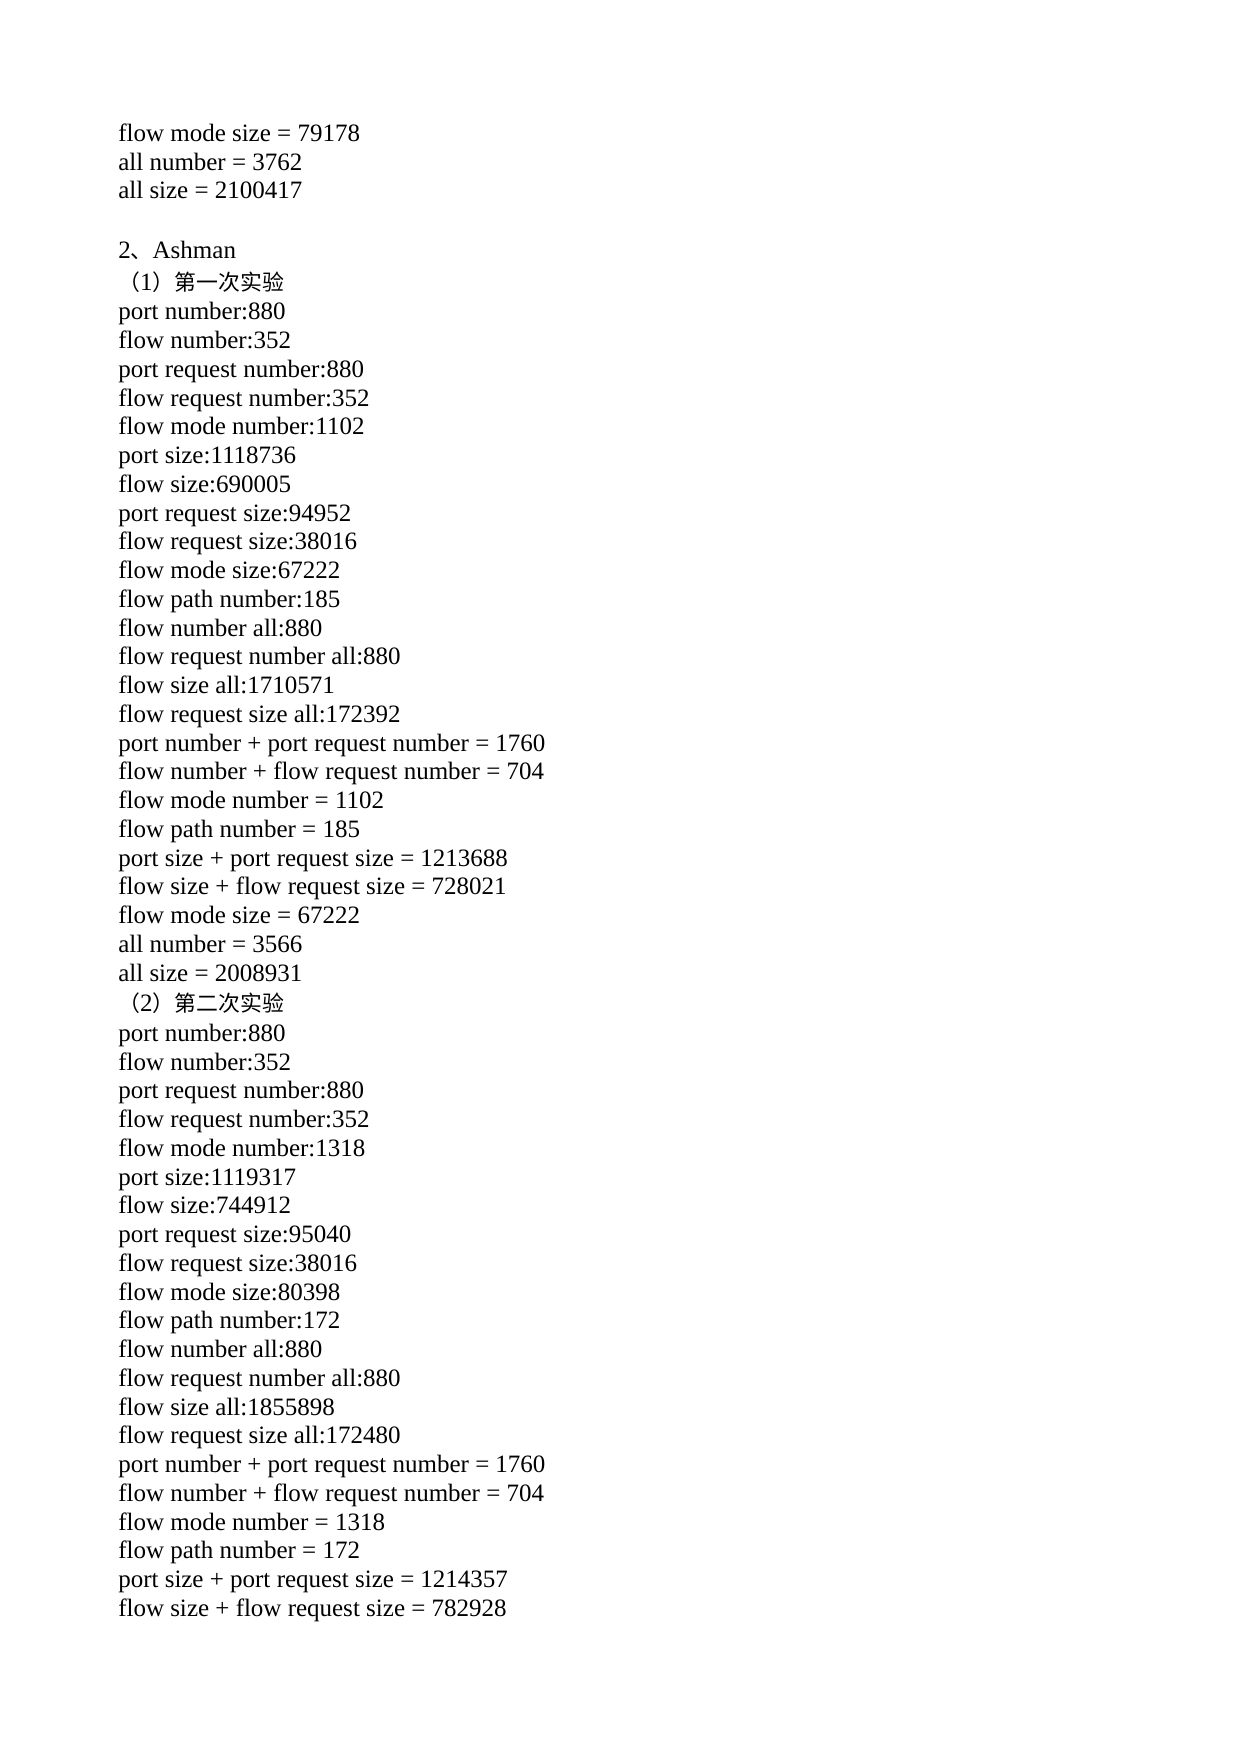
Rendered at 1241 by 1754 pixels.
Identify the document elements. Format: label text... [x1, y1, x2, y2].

text （1）第一次实验 [118, 265, 1122, 296]
text flow path number = 172 [118, 1536, 1122, 1564]
text port number:880 [118, 296, 1122, 325]
text flow number all:880 [118, 613, 1122, 641]
text flow mode number:1102 [118, 411, 1122, 440]
text port size + port request size = 1214357 [118, 1564, 1122, 1593]
text flow number:352 [118, 325, 1122, 354]
text flow size:744912 [118, 1191, 1122, 1219]
text all number = 3566 [118, 929, 1122, 958]
text flow mode number = 1318 [118, 1507, 1122, 1536]
text port size + port request size = 1213688 [118, 843, 1122, 871]
text flow path number:172 [118, 1306, 1122, 1334]
text all size = 2008931 [118, 958, 1122, 986]
text all number = 3762 [118, 147, 1122, 176]
text flow request number:352 [118, 383, 1122, 411]
text all size = 2100417 [118, 176, 1122, 204]
text port number + port request number = 1760 [118, 728, 1122, 756]
text flow number all:880 [118, 1334, 1122, 1363]
text port request number:880 [118, 354, 1122, 383]
text flow size all:1710571 [118, 670, 1122, 699]
text flow request number all:880 [118, 641, 1122, 670]
text flow request number all:880 [118, 1363, 1122, 1392]
text flow size + flow request size = 728021 [118, 871, 1122, 900]
text flow request size all:172480 [118, 1421, 1122, 1449]
text 2、Ashman [118, 233, 1122, 265]
text flow mode size = 67222 [118, 900, 1122, 929]
text flow mode size:80398 [118, 1277, 1122, 1306]
text flow size:690005 [118, 469, 1122, 498]
text flow path number:185 [118, 584, 1122, 613]
text flow mode size = 79178 [118, 118, 1122, 147]
text flow request size:38016 [118, 1248, 1122, 1277]
text port number + port request number = 1760 [118, 1449, 1122, 1478]
text flow request size:38016 [118, 526, 1122, 555]
text flow number + flow request number = 704 [118, 1478, 1122, 1507]
text （2）第二次实验 [118, 986, 1122, 1018]
text flow number + flow request number = 704 [118, 756, 1122, 785]
text port request number:880 [118, 1076, 1122, 1104]
text port size:1118736 [118, 440, 1122, 469]
text flow mode number = 1102 [118, 785, 1122, 814]
text flow mode number:1318 [118, 1133, 1122, 1162]
text flow path number = 185 [118, 814, 1122, 843]
text flow size all:1855898 [118, 1392, 1122, 1421]
text flow size + flow request size = 782928 [118, 1593, 1122, 1622]
text port number:880 [118, 1018, 1122, 1047]
text flow mode size:67222 [118, 555, 1122, 584]
text port request size:95040 [118, 1219, 1122, 1248]
text port request size:94952 [118, 498, 1122, 526]
text flow request number:352 [118, 1104, 1122, 1133]
text port size:1119317 [118, 1162, 1122, 1191]
text flow number:352 [118, 1047, 1122, 1076]
text flow request size all:172392 [118, 699, 1122, 728]
